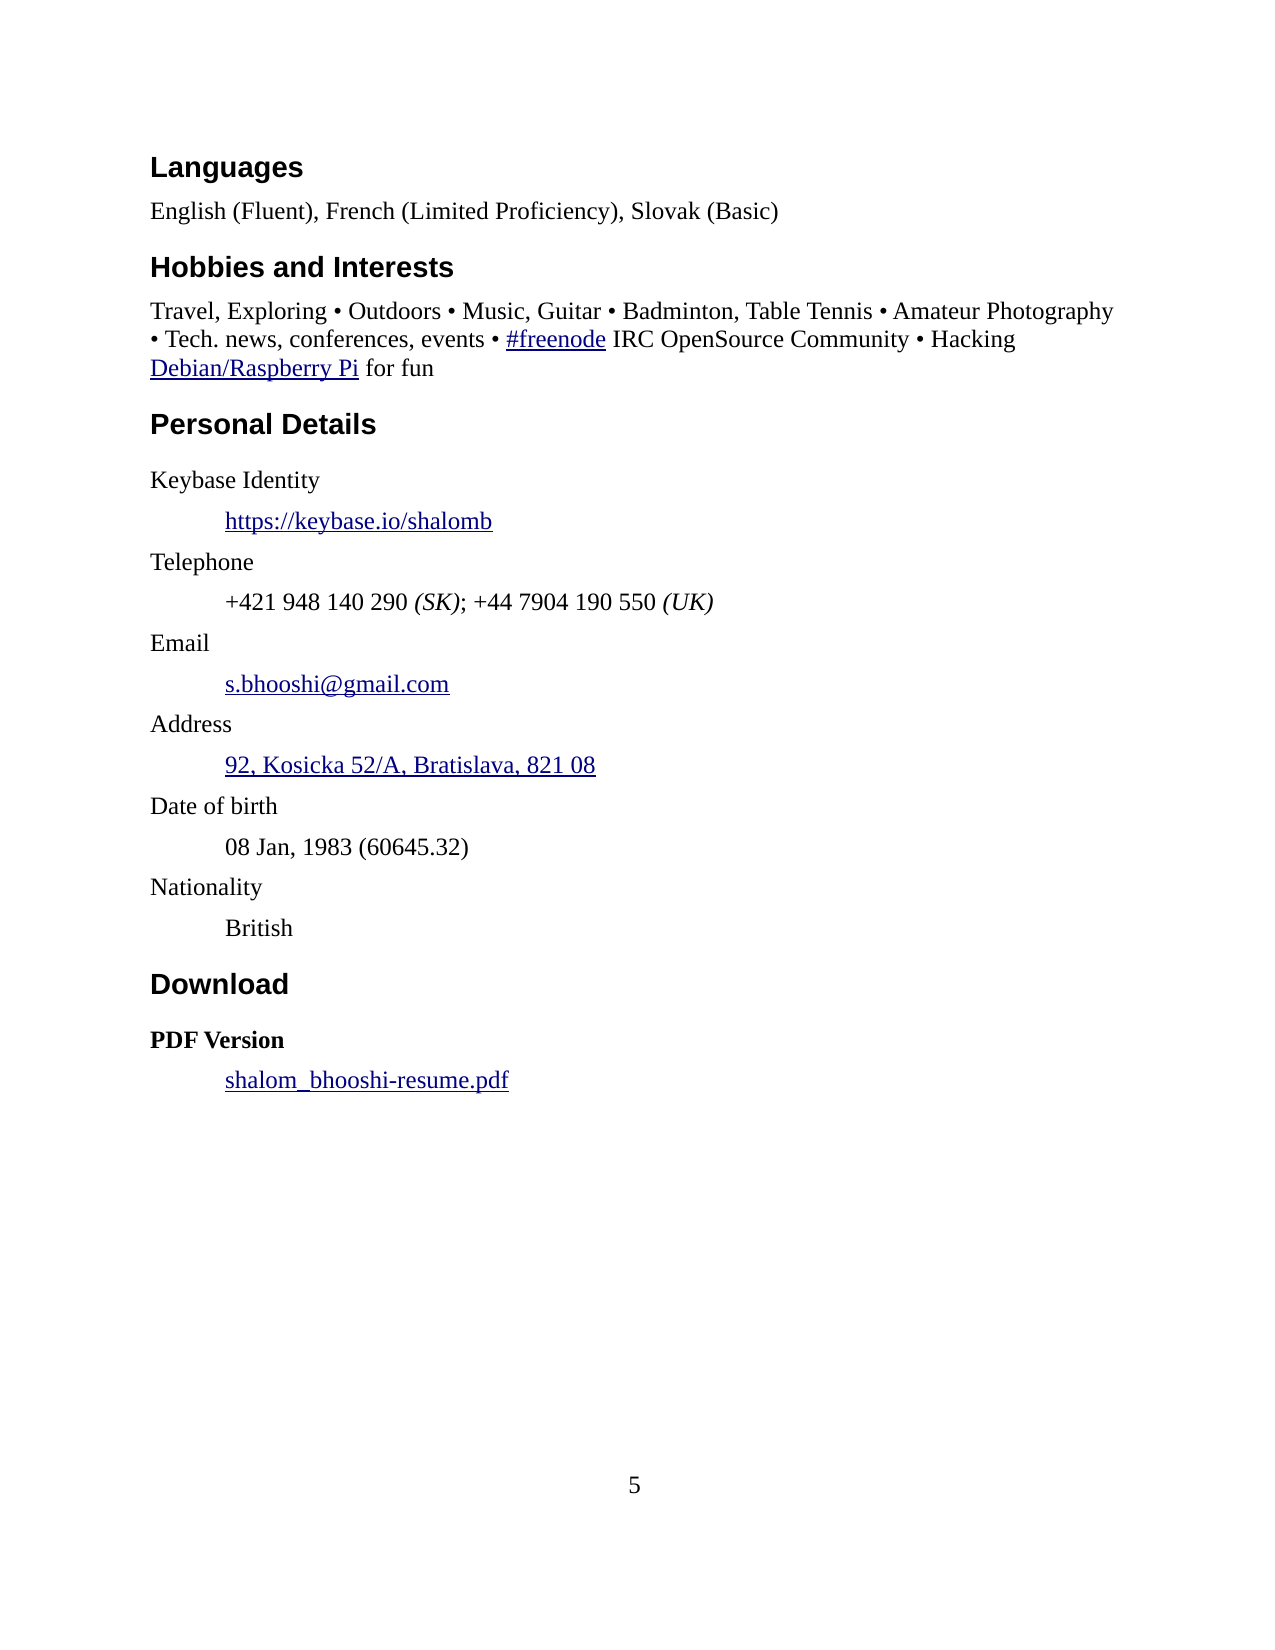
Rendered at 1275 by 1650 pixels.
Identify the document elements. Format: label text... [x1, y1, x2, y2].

text English (Fluent), French (Limited Proficiency), Slovak (Basic) [150, 196, 1125, 225]
text s.bhooshi@gmail.com [225, 669, 1125, 697]
text +421 948 140 290 (SK); +44 7904 190 550 (UK) [225, 587, 1125, 616]
subtitle Languages [150, 150, 1125, 183]
text shalom_bhooshi-resume.pdf [225, 1066, 1125, 1094]
text Email [150, 628, 1125, 657]
text Date of birth [150, 791, 1125, 820]
text Address [150, 709, 1125, 738]
text Travel, Exploring • Outdoors • Music, Guitar • Badminton, Table Tennis • Amateur Photography • Tech. news, conferences, events • #freenode IRC OpenSource Community • Hacking Debian/Raspberry Pi for fun [150, 296, 1125, 382]
text PDF Version [150, 1025, 1125, 1054]
text British [225, 913, 1125, 942]
subtitle Hobbies and Interests [150, 250, 1125, 283]
subtitle Personal Details [150, 407, 1125, 441]
text 92, Kosicka 52/A, Bratislava, 821 08 [225, 750, 1125, 779]
text Keybase Identity [150, 465, 1125, 494]
text https://keybase.io/shalomb [225, 506, 1125, 534]
text Nationality [150, 872, 1125, 901]
text 08 Jan, 1983 (60645.32) [225, 832, 1125, 860]
subtitle Download [150, 967, 1125, 1000]
text Telephone [150, 547, 1125, 575]
